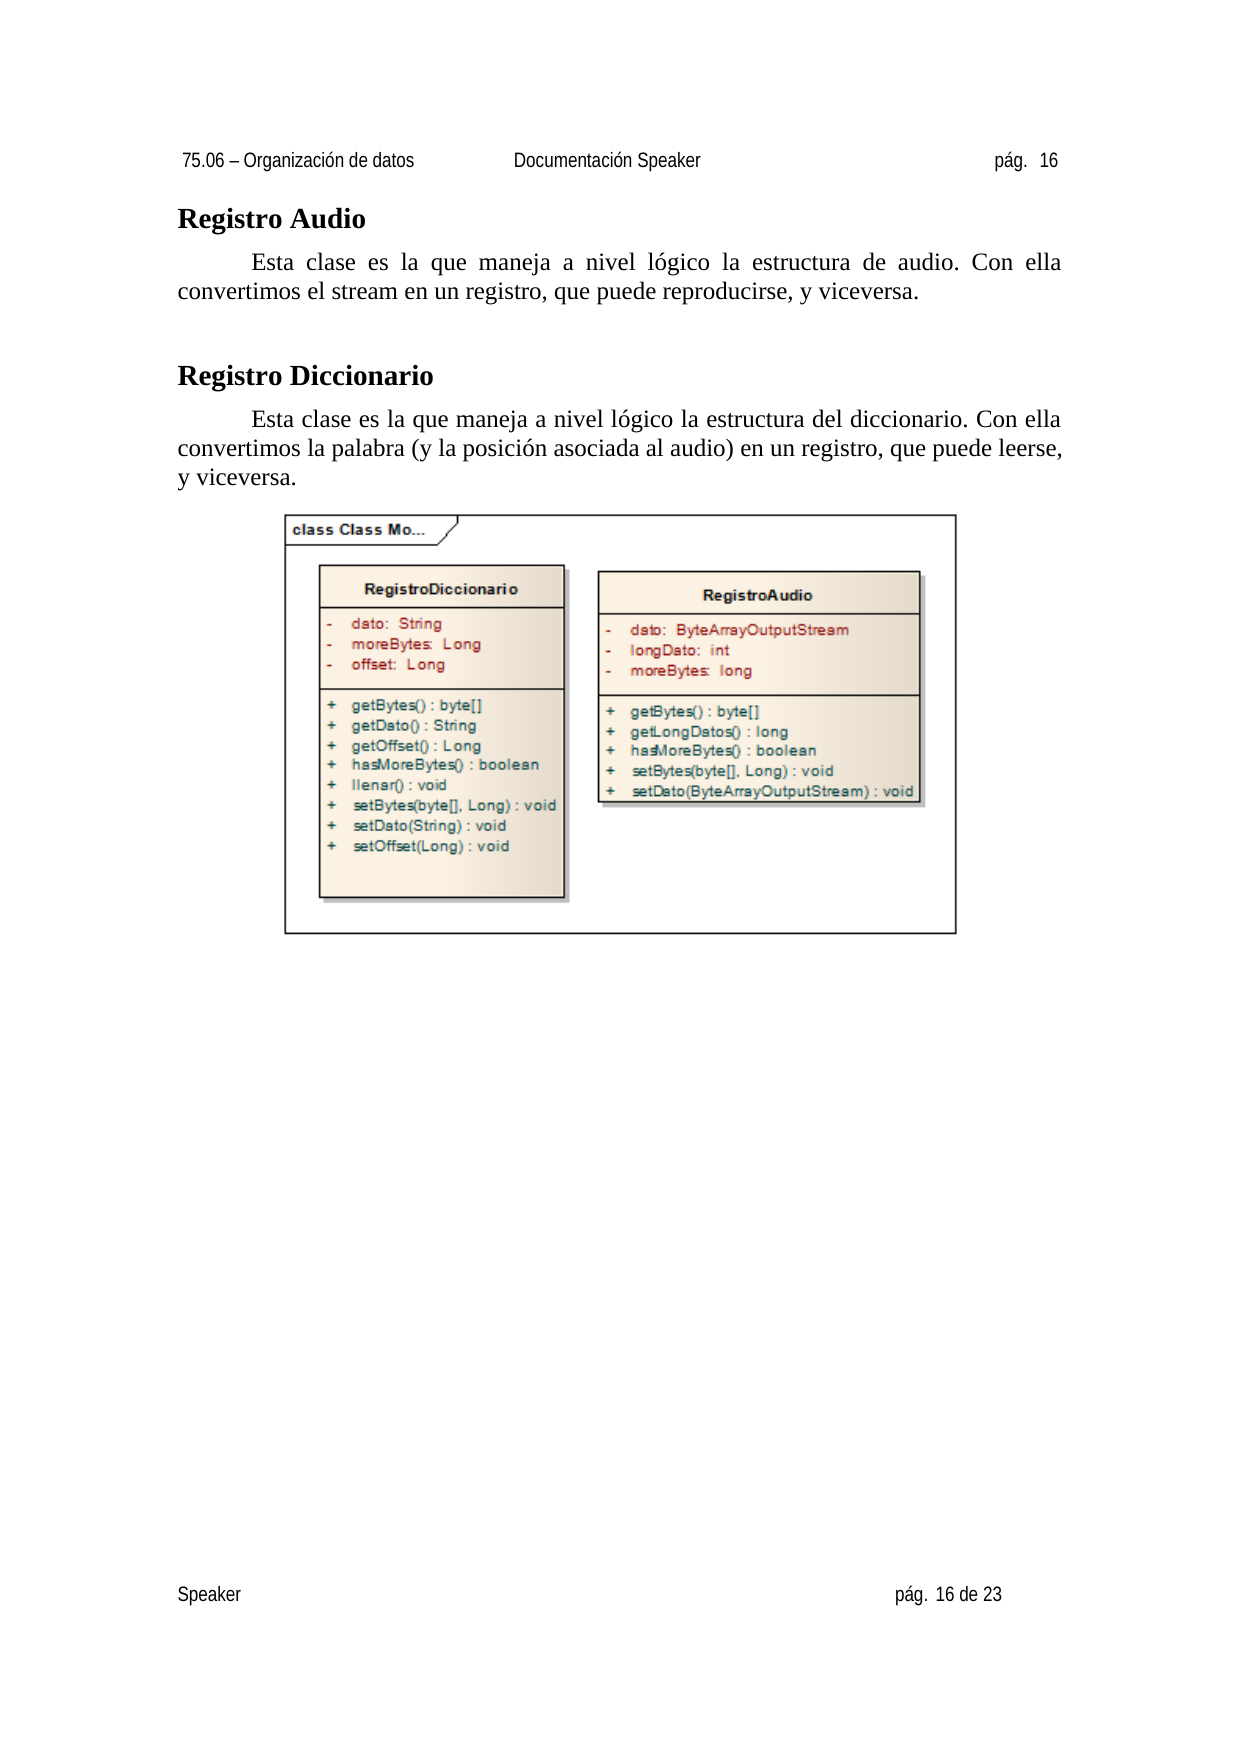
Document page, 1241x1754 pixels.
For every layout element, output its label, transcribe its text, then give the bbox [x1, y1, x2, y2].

subtitle Registro Audio [177, 201, 1063, 234]
text Esta clase es la que maneja a nivel lógico la estructura de audio. Con ella convertimos el stream en un registro, que puede reproducirse, y viceversa. [177, 247, 1063, 304]
subtitle Registro Diccionario [177, 358, 1063, 392]
picture [281, 511, 960, 936]
text Esta clase es la que maneja a nivel lógico la estructura del diccionario. Con ella convertimos la palabra (y la posición asociada al audio) en un registro, que puede leerse, y viceversa. [177, 404, 1063, 491]
